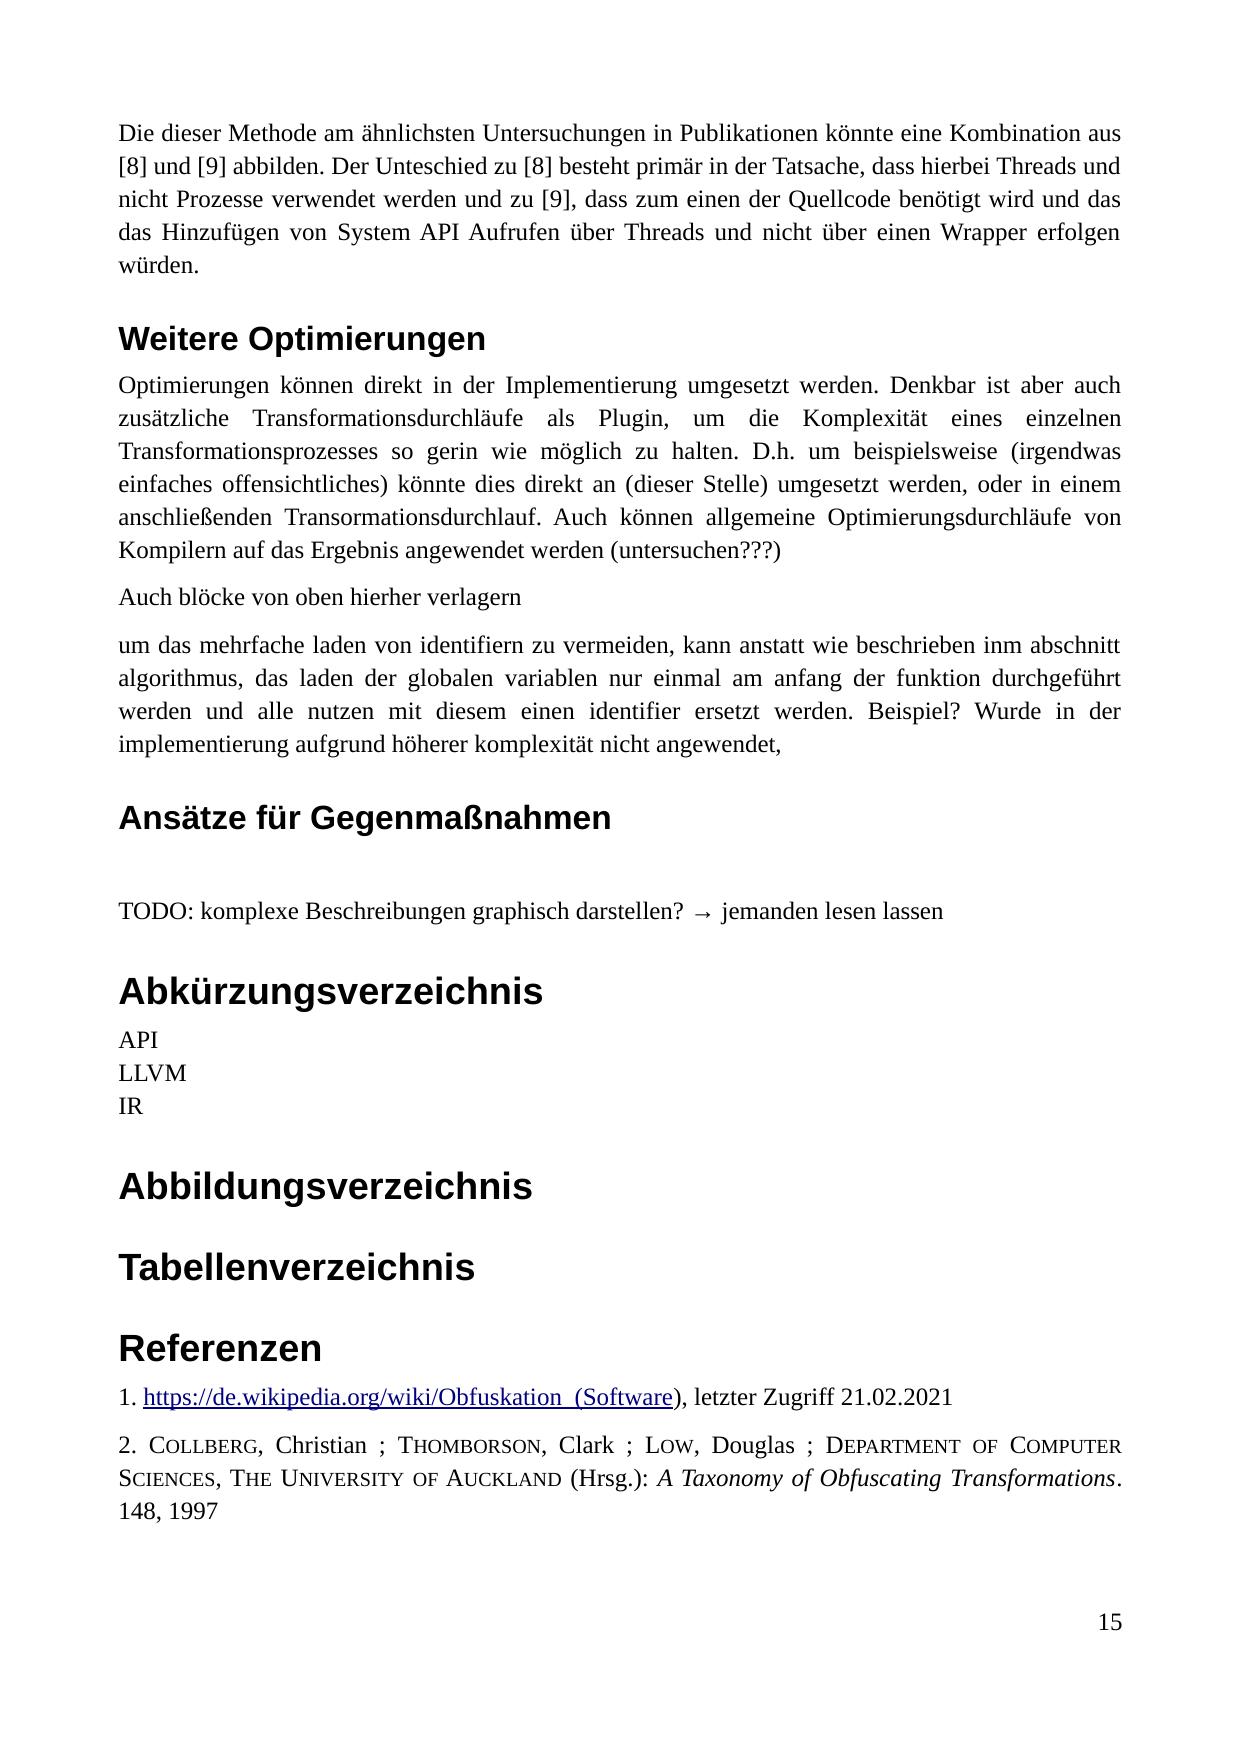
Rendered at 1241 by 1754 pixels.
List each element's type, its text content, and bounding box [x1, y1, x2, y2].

text Optimierungen können direkt in der Implementierung umgesetzt werden. Denkbar ist aber auch zusätzliche Transformationsdurchläufe als Plugin, um die Komplexität eines einzelnen Transformationsprozesses so gerin wie möglich zu halten. D.h. um beispielsweise (irgendwas einfaches offensichtliches) könnte dies direkt an (dieser Stelle) umgesetzt werden, oder in einem anschließenden Transormationsdurchlauf. Auch können allgemeine Optimierungsdurchläufe von Kompilern auf das Ergebnis angewendet werden (untersuchen???) [118, 370, 1122, 564]
text Auch blöcke von oben hierher verlagern [118, 582, 1122, 611]
subtitle Weitere Optimierungen [118, 319, 1122, 357]
text 2. Collberg, Christian ; Thomborson, Clark ; Low, Douglas ; Department of Computer Sciences, The University of Auckland (Hrsg.): A Taxonomy of Obfuscating Transformations. 148, 1997 [118, 1430, 1122, 1524]
text TODO: komplexe Beschreibungen graphisch darstellen? → jemanden lesen lassen [118, 896, 1122, 925]
text API LLVM IR [118, 1025, 1122, 1120]
text um das mehrfache laden von identifiern zu vermeiden, kann anstatt wie beschrieben inm abschnitt algorithmus, das laden der globalen variablen nur einmal am anfang der funktion durchgeführt werden und alle nutzen mit diesem einen identifier ersetzt werden. Beispiel? Wurde in der implementierung aufgrund höherer komplexität nicht angewendet, [118, 630, 1122, 758]
subtitle Ansätze für Gegenmaßnahmen [118, 798, 1122, 836]
text 1. https://de.wikipedia.org/wiki/Obfuskation_(Software), letzter Zugriff 21.02.2021 [118, 1382, 1122, 1411]
subtitle Referenzen [118, 1326, 1122, 1370]
subtitle Abbildungsverzeichnis [118, 1164, 1122, 1207]
subtitle Abkürzungsverzeichnis [118, 969, 1122, 1013]
text Die dieser Methode am ähnlichsten Untersuchungen in Publikationen könnte eine Kombination aus [8] und [9] abbilden. Der Unteschied zu [8] besteht primär in der Tatsache, dass hierbei Threads und nicht Prozesse verwendet werden und zu [9], dass zum einen der Quellcode benötigt wird und das das Hinzufügen von System API Aufrufen über Threads und nicht über einen Wrapper erfolgen würden. [118, 118, 1122, 279]
subtitle Tabellenverzeichnis [118, 1245, 1122, 1288]
